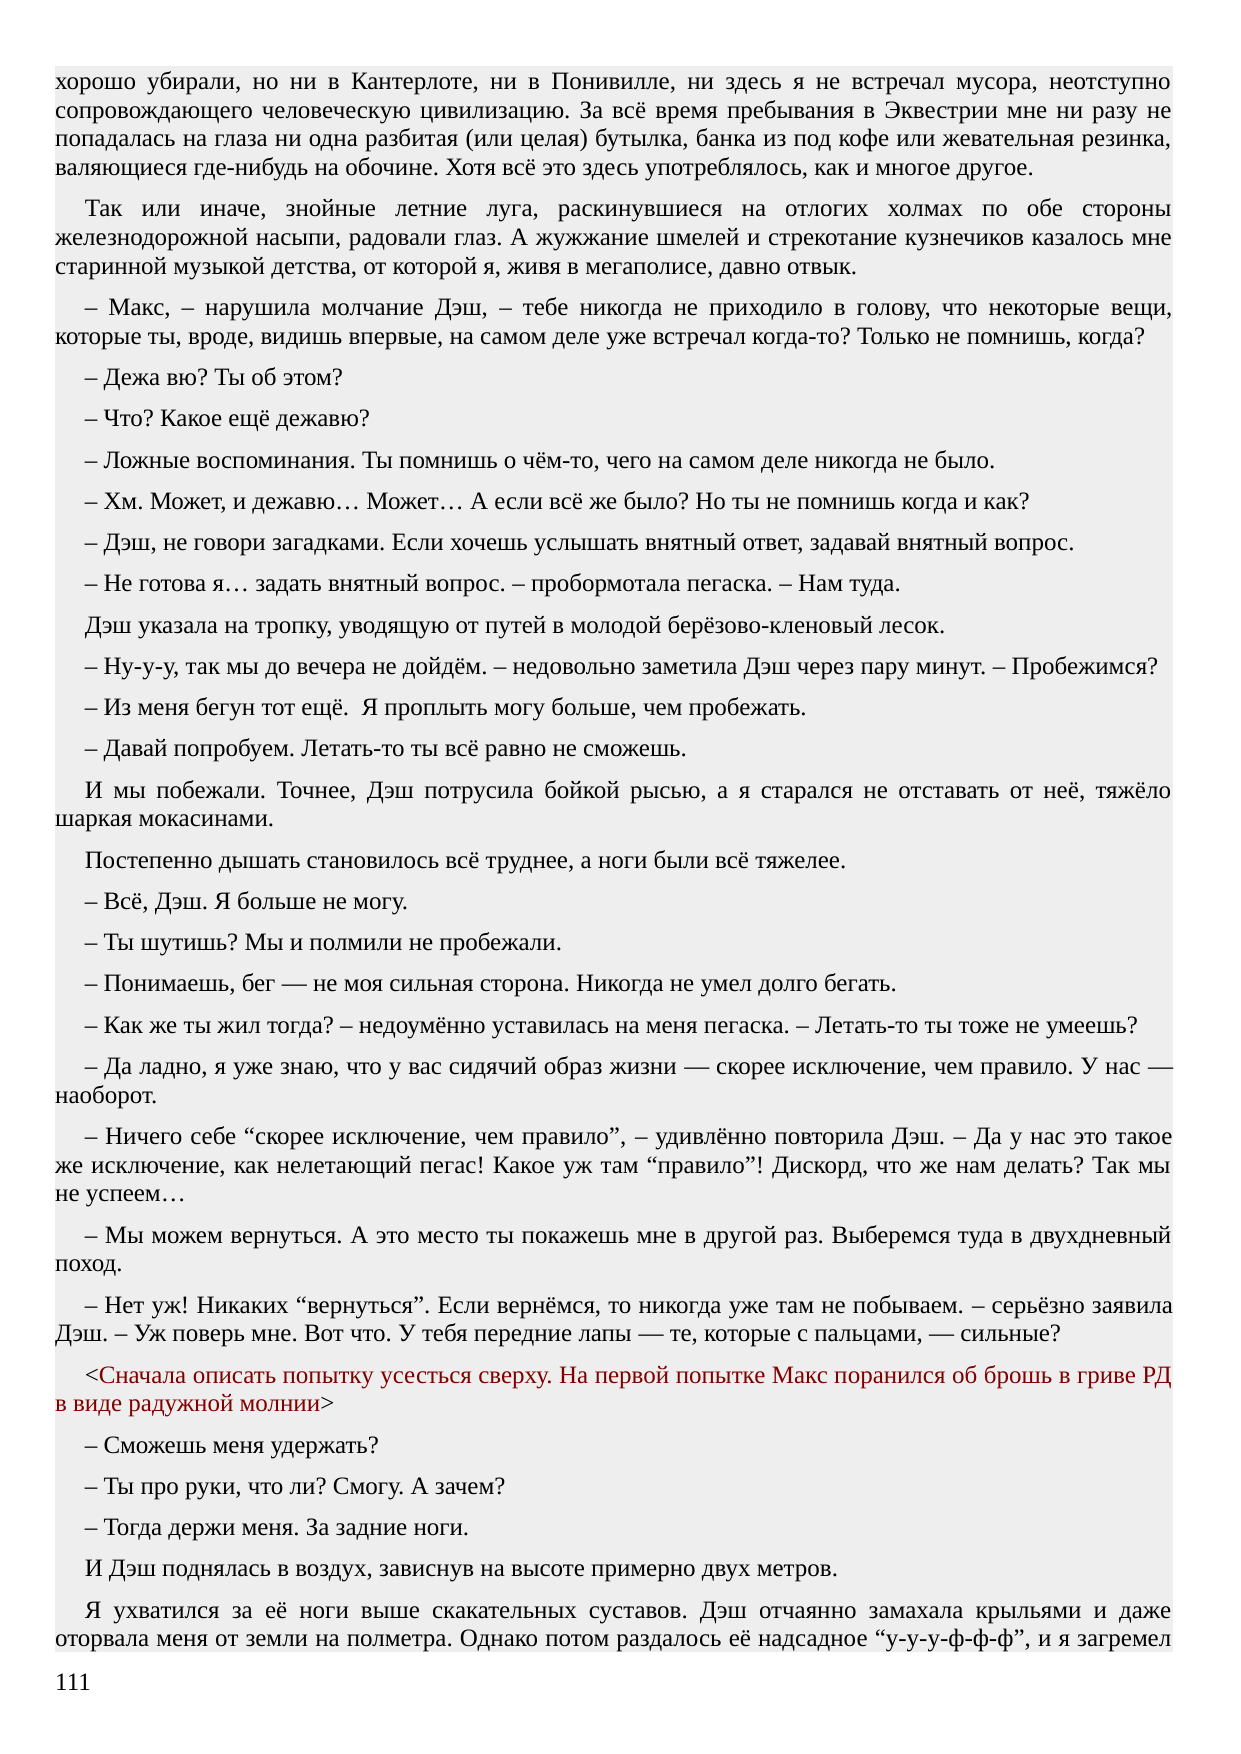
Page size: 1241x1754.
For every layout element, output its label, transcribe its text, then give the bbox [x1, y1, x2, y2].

text – Да ладно, я уже знаю, что у вас сидячий образ жизни — скорее исключение, чем правило. У нас — наоборот. [55, 1051, 1173, 1108]
text И мы побежали. Точнее, Дэш потрусила бойкой рысью, а я старался не отставать от неё, тяжёло шаркая мокасинами. [55, 775, 1173, 832]
text – Мы можем вернуться. А это место ты покажешь мне в другой раз. Выберемся туда в двухдневный поход. [55, 1220, 1173, 1277]
text – Что? Какое ещё дежавю? [55, 403, 1173, 432]
text хорошо убирали, но ни в Кантерлоте, ни в Понивилле, ни здесь я не встречал мусора, неотступно сопровождающего человеческую цивилизацию. За всё время пребывания в Эквестрии мне ни разу не попадалась на глаза ни одна разбитая (или целая) бутылка, банка из под кофе или жевательная резинка, валяющиеся где-нибудь на обочине. Хотя всё это здесь употреблялось, как и многое другое. [55, 66, 1173, 181]
text – Ты шутишь? Мы и полмили не пробежали. [55, 927, 1173, 956]
text – Ты про руки, что ли? Смогу. А зачем? [55, 1471, 1173, 1500]
text Постепенно дышать становилось всё труднее, а ноги были всё тяжелее. [55, 845, 1173, 873]
text – Ну-у-у, так мы до вечера не дойдём. – недовольно заметила Дэш через пару минут. – Пробежимся? [55, 651, 1173, 680]
text – Как же ты жил тогда? – недоумённо уставилась на меня пегаска. – Летать-то ты тоже не умеешь? [55, 1010, 1173, 1038]
text – Всё, Дэш. Я больше не могу. [55, 886, 1173, 915]
text – Нет уж! Никаких “вернуться”. Если вернёмся, то никогда уже там не побываем. – серьёзно заявила Дэш. – Уж поверь мне. Вот что. У тебя передние лапы — те, которые с пальцами, — сильные? [55, 1290, 1173, 1347]
text – Давай попробуем. Летать-то ты всё равно не сможешь. [55, 733, 1173, 762]
text – Ложные воспоминания. Ты помнишь о чём-то, чего на самом деле никогда не было. [55, 445, 1173, 473]
text – Ничего себе “скорее исключение, чем правило”, – удивлённо повторила Дэш. – Да у нас это такое же исключение, как нелетающий пегас! Какое уж там “правило”! Дискорд, что же нам делать? Так мы не успеем… [55, 1121, 1173, 1207]
text – Сможешь меня удержать? [55, 1430, 1173, 1458]
text Я ухватился за её ноги выше скакательных суставов. Дэш отчаянно замахала крыльями и даже оторвала меня от земли на полметра. Однако потом раздалось её надсадное “у-у-у-ф-ф-ф”, и я загремел [55, 1595, 1173, 1652]
text Дэш указала на тропку, уводящую от путей в молодой берёзово-кленовый лесок. [55, 610, 1173, 638]
text – Не готова я… задать внятный вопрос. – пробормотала пегаска. – Нам туда. [55, 568, 1173, 597]
text – Макс, – нарушила молчание Дэш, – тебе никогда не приходило в голову, что некоторые вещи, которые ты, вроде, видишь впервые, на самом деле уже встречал когда-то? Только не помнишь, когда? [55, 292, 1173, 350]
text Так или иначе, знойные летние луга, раскинувшиеся на отлогих холмах по обе стороны железнодорожной насыпи, радовали глаз. А жужжание шмелей и стрекотание кузнечиков казалось мне старинной музыкой детства, от которой я, живя в мегаполисе, давно отвык. [55, 193, 1173, 280]
text – Тогда держи меня. За задние ноги. [55, 1512, 1173, 1541]
text – Дежа вю? Ты об этом? [55, 362, 1173, 391]
text – Хм. Может, и дежавю… Может… А если всё же было? Но ты не помнишь когда и как? [55, 486, 1173, 515]
text – Понимаешь, бег — не моя сильная сторона. Никогда не умел долго бегать. [55, 968, 1173, 997]
text – Из меня бегун тот ещё. Я проплыть могу больше, чем пробежать. [55, 692, 1173, 721]
text И Дэш поднялась в воздух, зависнув на высоте примерно двух метров. [55, 1553, 1173, 1582]
text – Дэш, не говори загадками. Если хочешь услышать внятный ответ, задавай внятный вопрос. [55, 527, 1173, 556]
text <Cначала описать попытку усесться сверху. На первой попытке Макс поранился об брошь в гриве РД в виде радужной молнии> [55, 1360, 1173, 1417]
